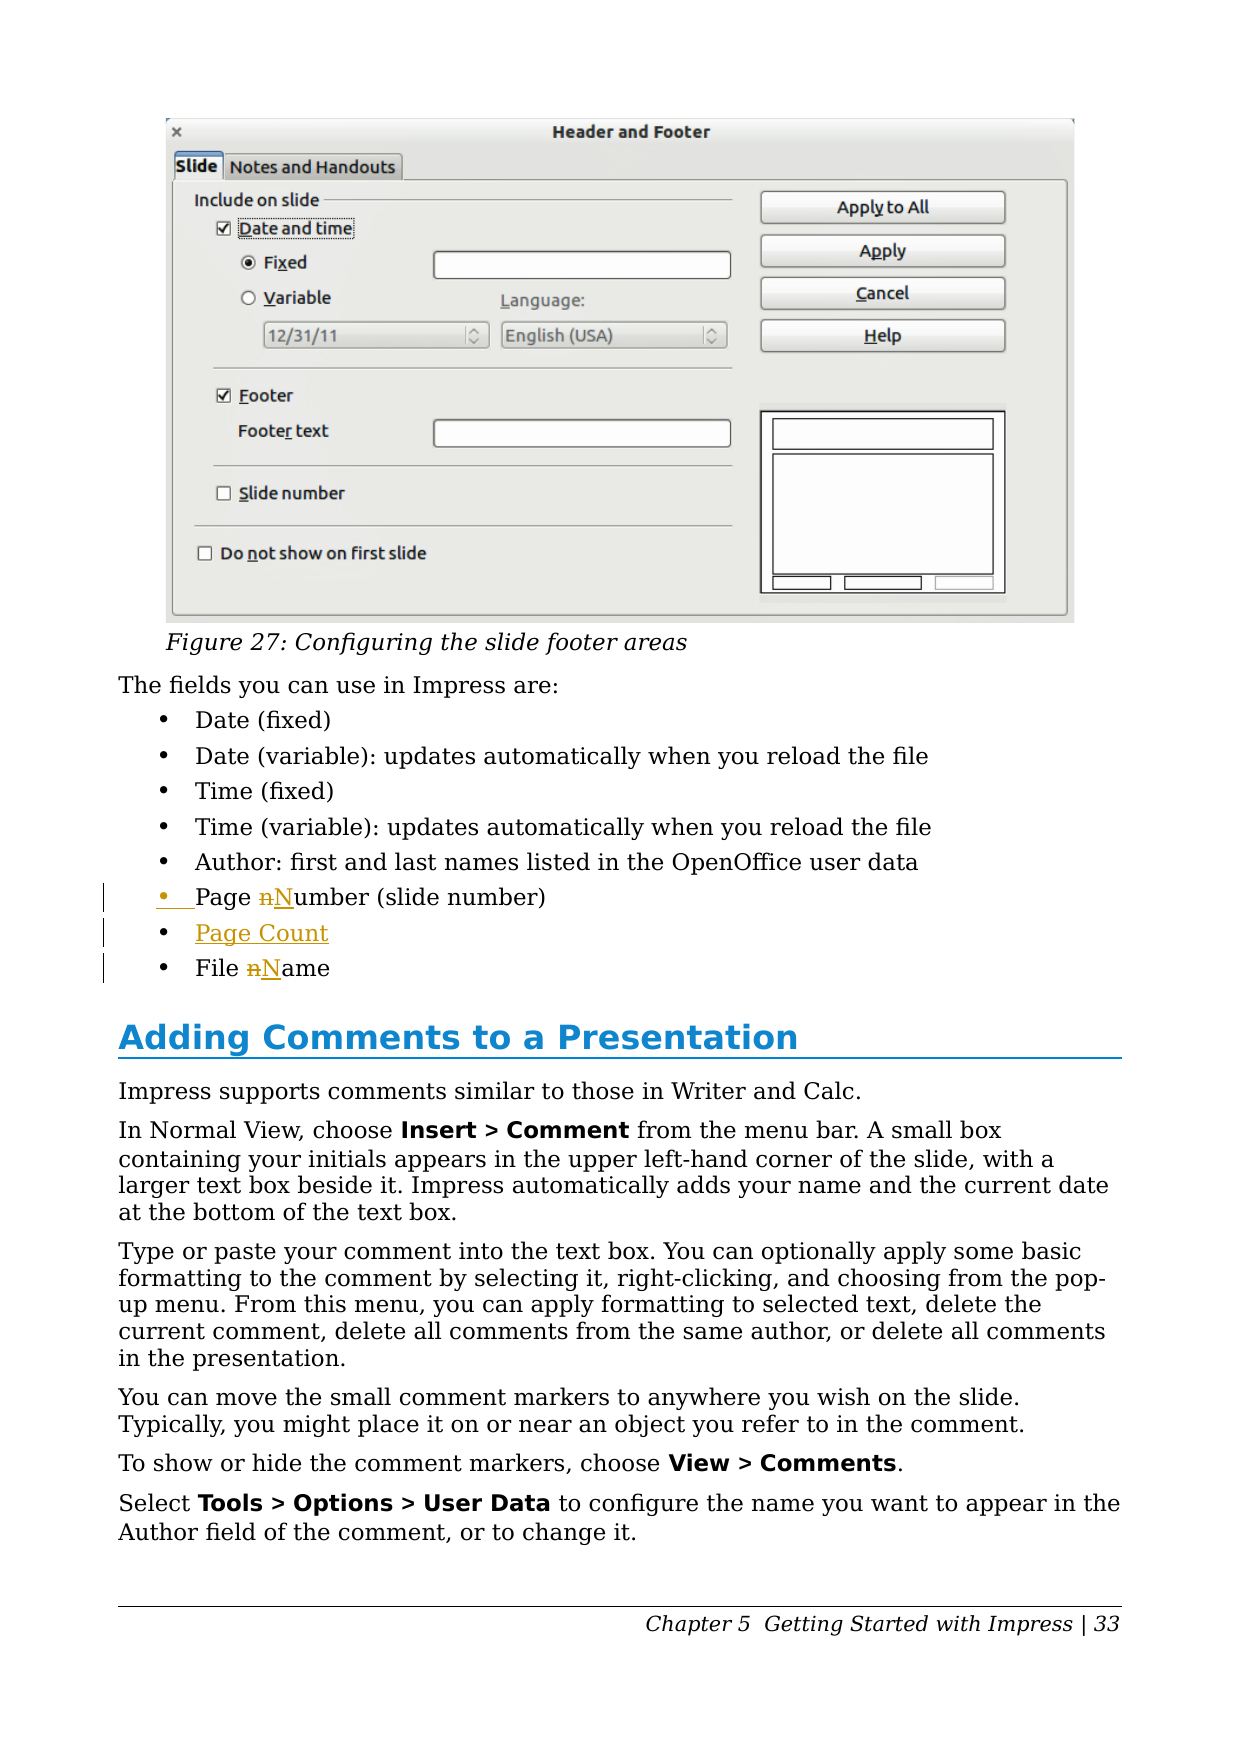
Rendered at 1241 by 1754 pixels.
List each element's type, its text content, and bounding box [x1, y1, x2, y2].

text Impress supports comments similar to those in Writer and Calc. [118, 1078, 1122, 1105]
text To show or hide the comment markers, choose View > Comments. [118, 1450, 1122, 1478]
text Type or paste your comment into the text box. You can optionally apply some basic formatting to the comment by selecting it, right-clicking, and choosing from the pop-up menu. From this menu, you can apply formatting to selected text, delete the current comment, delete all comments from the same author, or delete all comments in the presentation. [118, 1238, 1122, 1372]
list Page Count [156, 918, 1122, 947]
list Author: first and last names listed in the OpenOffice user data [156, 847, 1122, 876]
list Time (fixed) [156, 776, 1122, 806]
picture [165, 118, 1075, 623]
list Time (variable): updates automatically when you reload the file [156, 812, 1122, 841]
list Page Number (slide number) [156, 883, 1122, 912]
list File Name [156, 953, 1122, 983]
text Figure 27: Configuring the slide footer areas [166, 629, 1074, 655]
list The fields you can use in Impress are: [118, 672, 1122, 699]
list Date (fixed) [156, 706, 1122, 735]
list Date (variable): updates automatically when you reload the file [156, 741, 1122, 770]
subtitle Adding Comments to a Presentation [118, 1019, 1122, 1057]
text Select Tools > Options > User Data to configure the name you want to appear in the Author field of the comment, or to change it. [118, 1491, 1122, 1545]
text You can move the small comment markers to anywhere you wish on the slide. Typically, you might place it on or near an object you refer to in the comment. [118, 1384, 1122, 1437]
text In Normal View, choose Insert > Comment from the menu bar. A small box containing your initials appears in the upper left-hand corner of the slide, with a larger text box beside it. Impress automatically adds your name and the current date at the bottom of the text box. [118, 1118, 1122, 1226]
